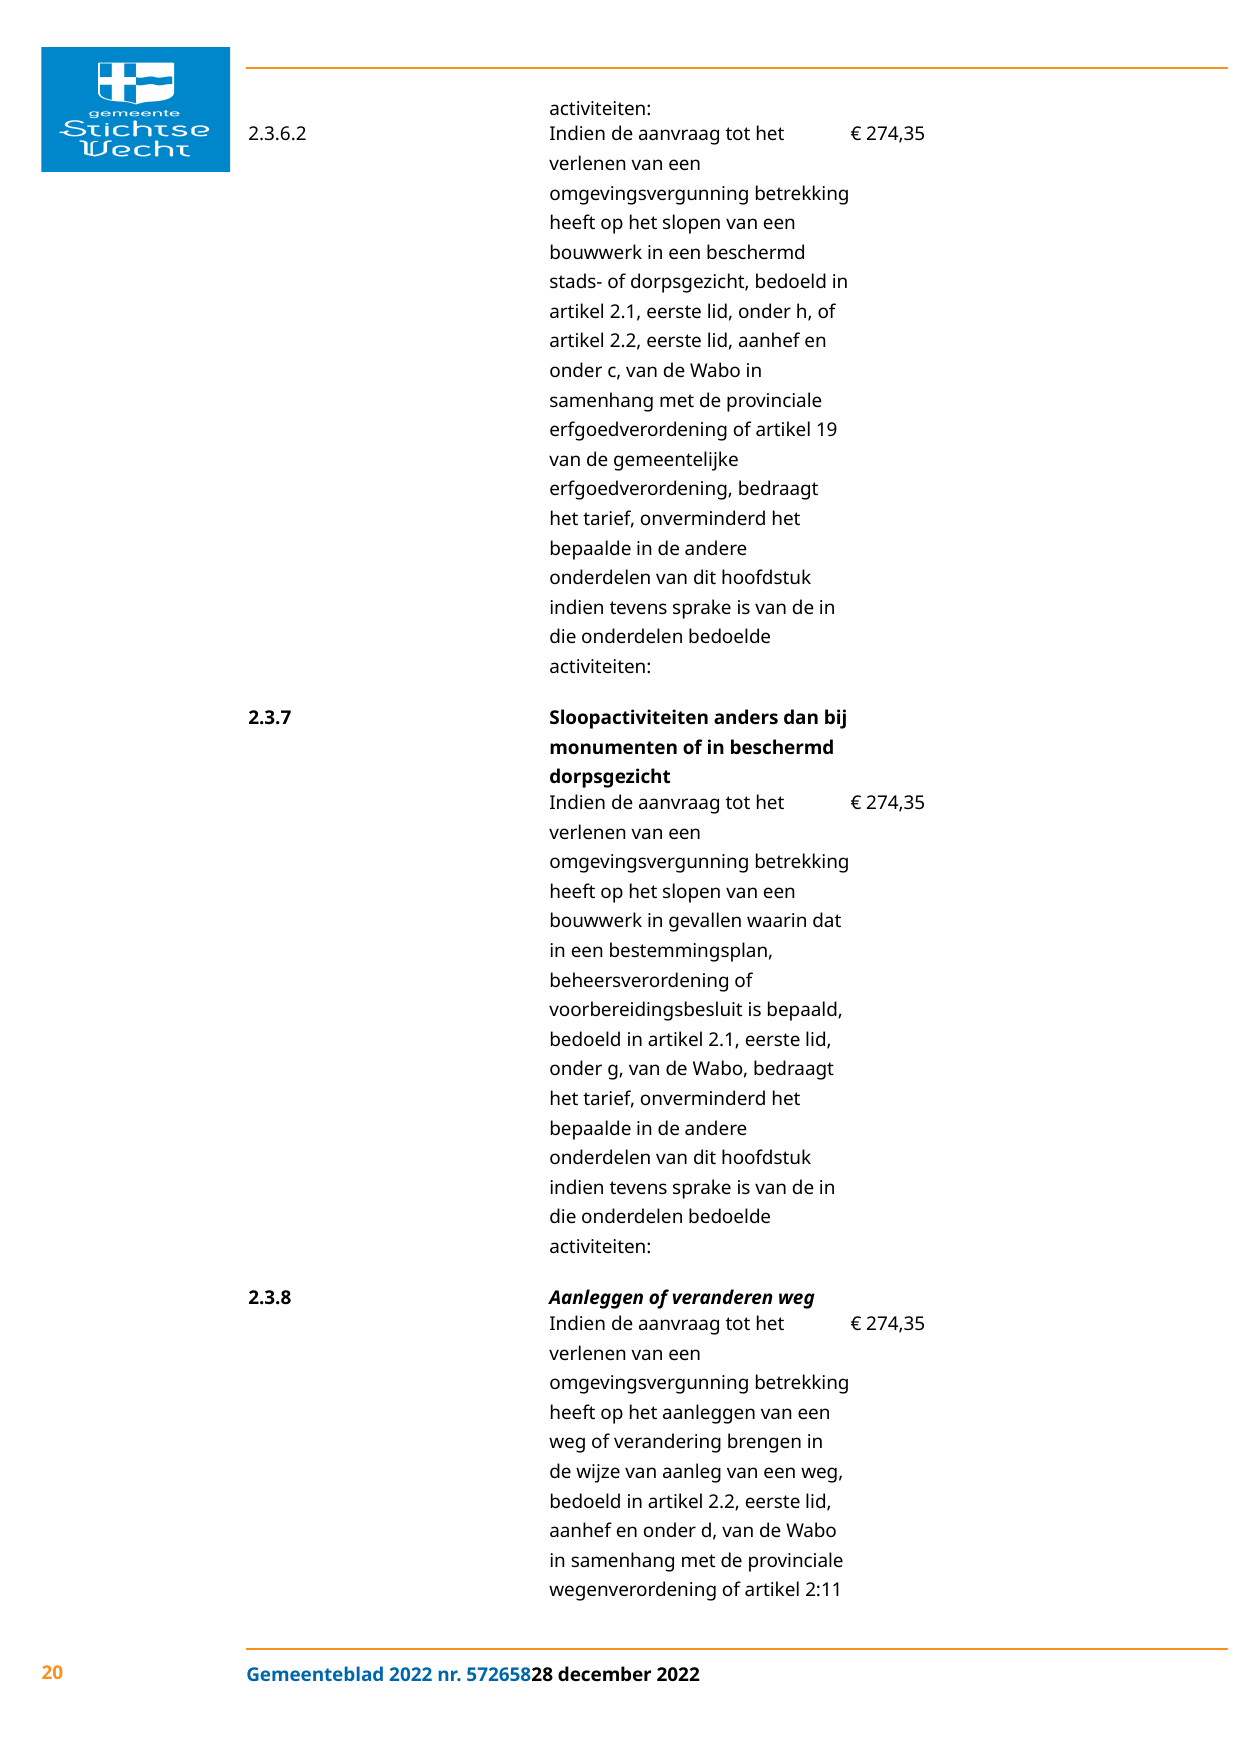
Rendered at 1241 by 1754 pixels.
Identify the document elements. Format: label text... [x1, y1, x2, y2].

picture [137, 63, 174, 103]
table_cell 2.3.7 [248, 705, 549, 1259]
table_cell activiteiten: [549, 95, 850, 121]
picture [99, 63, 135, 101]
table_cell [850, 705, 1152, 789]
table_cell 2.3.6.2 [248, 121, 549, 679]
table_cell [850, 1285, 1152, 1310]
table_cell Indien de aanvraag tot het verlenen van een omgevingsvergunning betrekking heeft op het slopen van een bouwwerk in gevallen waarin dat in een bestemmingsplan, beheersverordening of voorbereidingsbesluit is bepaald, bedoeld in artikel 2.1, eerste lid, onder g, van de Wabo, bedraagt het tarief, onverminderd het bepaalde in de andere onderdelen van dit hoofdstuk indien tevens sprake is van de in die onderdelen bedoelde activiteiten: [549, 789, 850, 1259]
table_cell [850, 679, 1152, 704]
table_cell € 274,35 [850, 789, 1152, 1259]
table_cell [549, 1259, 850, 1284]
table_cell [248, 95, 549, 121]
table_cell [248, 1310, 549, 1602]
table_cell [549, 679, 850, 704]
table_cell Indien de aanvraag tot het verlenen van een omgevingsvergunning betrekking heeft op het slopen van een bouwwerk in een beschermd stads- of dorpsgezicht, bedoeld in artikel 2.1, eerste lid, onder h, of artikel 2.2, eerste lid, aanhef en onder c, van de Wabo in samenhang met de provinciale erfgoedverordening of artikel 19 van de gemeentelijke erfgoedverordening, bedraagt het tarief, onverminderd het bepaalde in de andere onderdelen van dit hoofdstuk indien tevens sprake is van de in die onderdelen bedoelde activiteiten: [549, 121, 850, 679]
table_cell [248, 1259, 549, 1284]
table_cell Indien de aanvraag tot het verlenen van een omgevingsvergunning betrekking heeft op het aanleggen van een weg of verandering brengen in de wijze van aanleg van een weg, bedoeld in artikel 2.2, eerste lid, aanhef en onder d, van de Wabo in samenhang met de provinciale wegenverordening of artikel 2:11 [549, 1310, 850, 1602]
table_cell Aanleggen of veranderen weg [549, 1285, 850, 1310]
table_cell 2.3.8 [248, 1285, 549, 1310]
table_cell € 274,35 [850, 121, 1152, 679]
table_cell [850, 95, 1152, 121]
table_cell Sloopactiviteiten anders dan bij monumenten of in beschermd dorpsgezicht [549, 705, 850, 789]
table_cell [850, 1259, 1152, 1284]
table_cell [248, 679, 549, 704]
table_cell € 274,35 [850, 1310, 1152, 1602]
